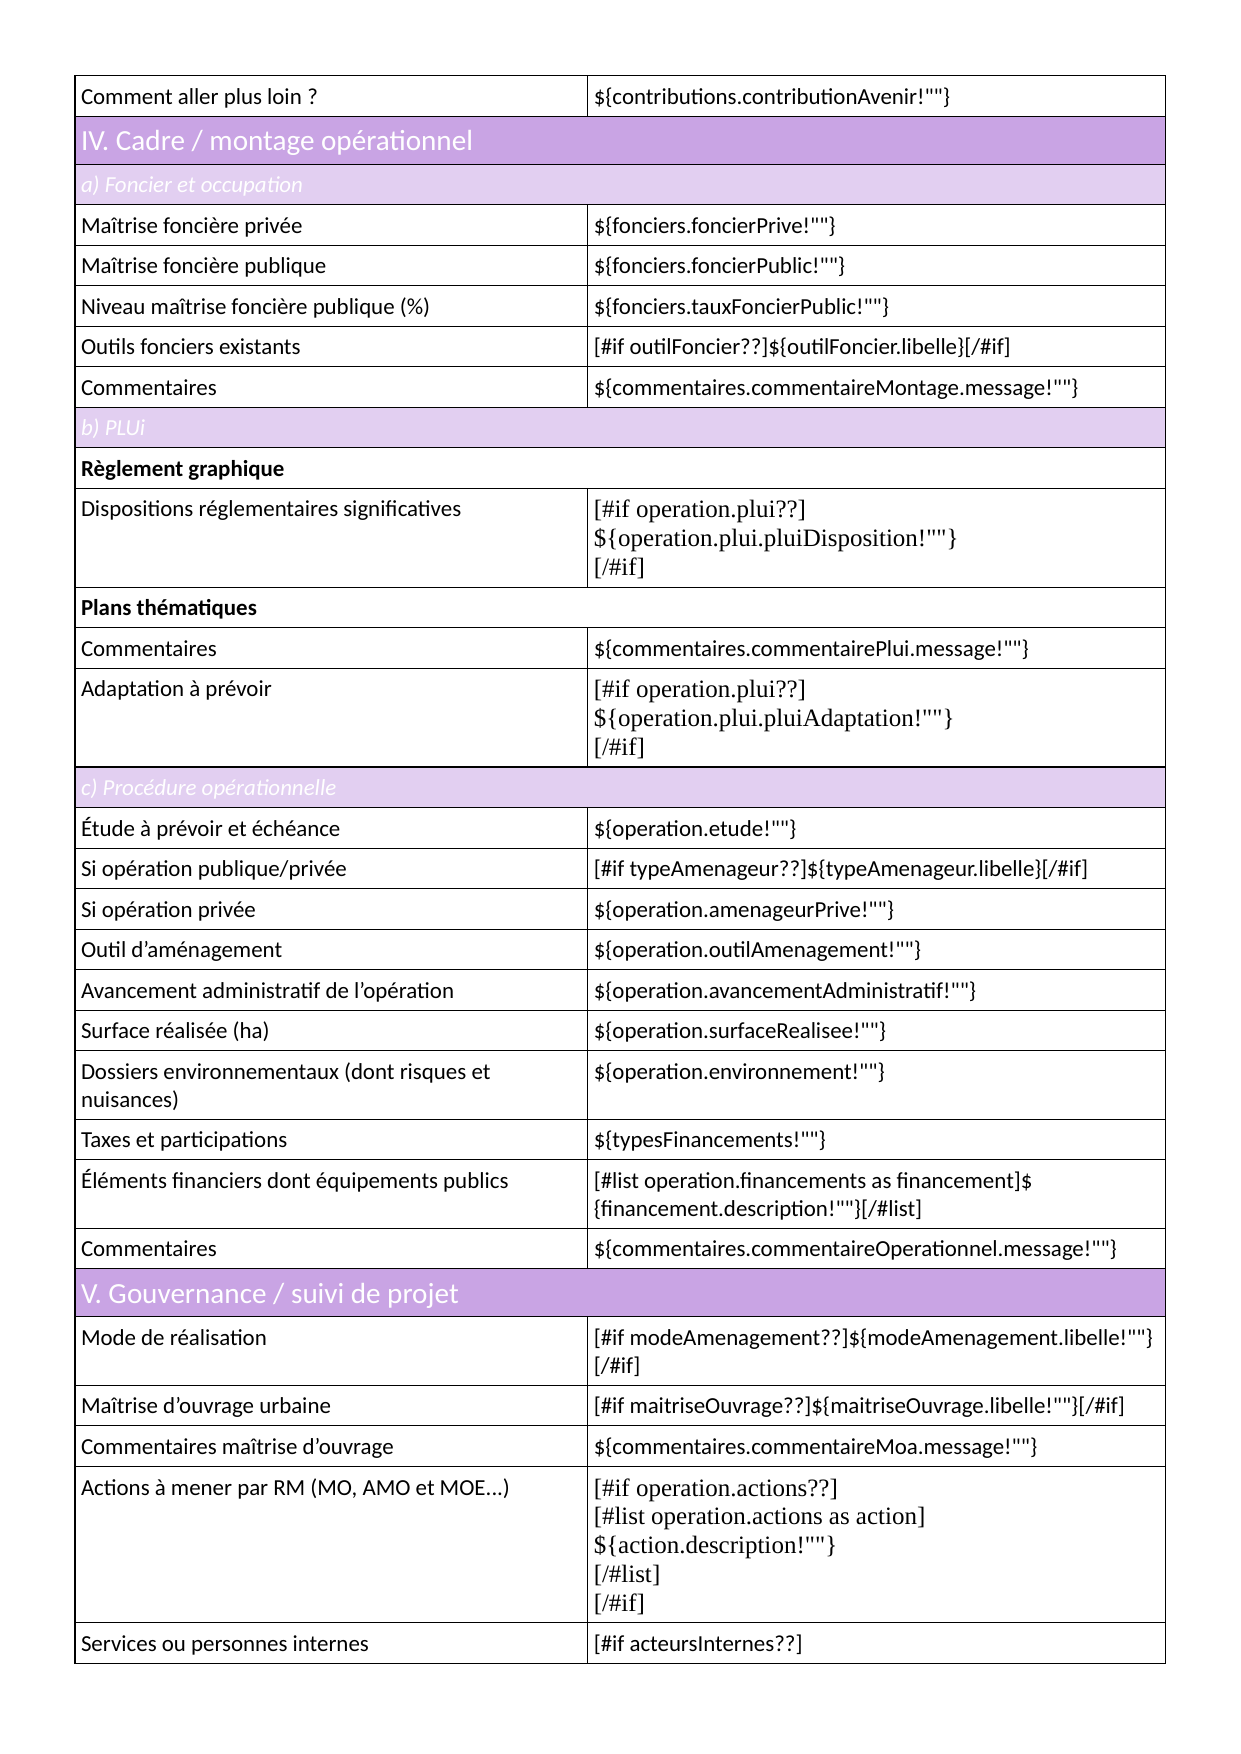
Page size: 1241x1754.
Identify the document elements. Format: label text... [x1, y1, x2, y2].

table_cell Niveau maîtrise foncière publique (%) [76, 286, 587, 326]
table_cell Outils fonciers existants [76, 327, 587, 366]
table_cell V. Gouvernance / suivi de projet [76, 1269, 1165, 1316]
table_cell [#if outilFoncier??]${outilFoncier.libelle}[/#if] [588, 327, 1165, 366]
table_cell ${operation.outilAmenagement!""} [588, 930, 1165, 969]
table_cell IV. Cadre / montage opérationnel [76, 117, 1165, 164]
table_cell ${commentaires.commentaireMoa.message!""} [588, 1426, 1165, 1466]
table_cell Maîtrise foncière privée [76, 205, 587, 245]
table_cell [#if operation.plui??] ${operation.plui.pluiAdaptation!""} [/#if] [588, 669, 1165, 766]
table_cell Si opération privée [76, 889, 587, 928]
table_cell ${operation.etude!""} [588, 808, 1165, 847]
table_cell Taxes et participations [76, 1120, 587, 1159]
table_cell Règlement graphique [76, 448, 1165, 488]
table_cell ${fonciers.foncierPublic!""} [588, 246, 1165, 285]
table_cell Commentaires [76, 628, 587, 668]
table_cell ${contributions.contributionAvenir!""} [588, 76, 1165, 116]
table_cell Avancement administratif de l’opération [76, 970, 587, 1009]
table_cell ${commentaires.commentairePlui.message!""} [588, 628, 1165, 668]
table_cell [#list operation.financements as financement]${financement.description!""}[/#list] [588, 1160, 1165, 1228]
table_cell Services ou personnes internes [76, 1623, 587, 1663]
table_cell Plans thématiques [76, 588, 1165, 627]
table_cell [#if typeAmenageur??]${typeAmenageur.libelle}[/#if] [588, 849, 1165, 888]
table_cell ${operation.avancementAdministratif!""} [588, 970, 1165, 1009]
table_cell ${operation.environnement!""} [588, 1051, 1165, 1118]
table_cell Dispositions réglementaires significatives [76, 489, 587, 587]
table_cell Commentaires maîtrise d’ouvrage [76, 1426, 587, 1466]
table_cell Mode de réalisation [76, 1317, 587, 1385]
table_cell Surface réalisée (ha) [76, 1011, 587, 1050]
table_cell Outil d’aménagement [76, 930, 587, 969]
table_cell Si opération publique/privée [76, 849, 587, 888]
table_cell c) Procédure opérationnelle [76, 768, 1165, 807]
table_cell [#if maitriseOuvrage??]${maitriseOuvrage.libelle!""}[/#if] [588, 1386, 1165, 1425]
table_cell Éléments financiers dont équipements publics [76, 1160, 587, 1228]
table_cell a) Foncier et occupation [76, 165, 1165, 204]
table_cell Commentaires [76, 1229, 587, 1268]
table_cell ${typesFinancements!""} [588, 1120, 1165, 1159]
table_cell ${operation.surfaceRealisee!""} [588, 1011, 1165, 1050]
table_cell Adaptation à prévoir [76, 669, 587, 766]
table_cell ${fonciers.tauxFoncierPublic!""} [588, 286, 1165, 326]
table_cell Étude à prévoir et échéance [76, 808, 587, 847]
table_cell b) PLUi [76, 408, 1165, 447]
table_cell [#if acteursInternes??] [588, 1623, 1165, 1663]
table_cell [#if operation.actions??] [#list operation.actions as action] ${action.description!""} [/#list] [/#if] [588, 1467, 1165, 1622]
table_cell Comment aller plus loin ? [76, 76, 587, 116]
table_cell Dossiers environnementaux (dont risques et nuisances) [76, 1051, 587, 1118]
table_cell ${operation.amenageurPrive!""} [588, 889, 1165, 928]
table_cell Maîtrise foncière publique [76, 246, 587, 285]
table_cell [#if modeAmenagement??]${modeAmenagement.libelle!""}[/#if] [588, 1317, 1165, 1385]
table_cell ${commentaires.commentaireMontage.message!""} [588, 367, 1165, 407]
table_cell Maîtrise d’ouvrage urbaine [76, 1386, 587, 1425]
table_cell Commentaires [76, 367, 587, 407]
table_cell ${fonciers.foncierPrive!""} [588, 205, 1165, 245]
table_cell [#if operation.plui??] ${operation.plui.pluiDisposition!""} [/#if] [588, 489, 1165, 587]
table_cell Actions à mener par RM (MO, AMO et MOE...) [76, 1467, 587, 1622]
table_cell ${commentaires.commentaireOperationnel.message!""} [588, 1229, 1165, 1268]
